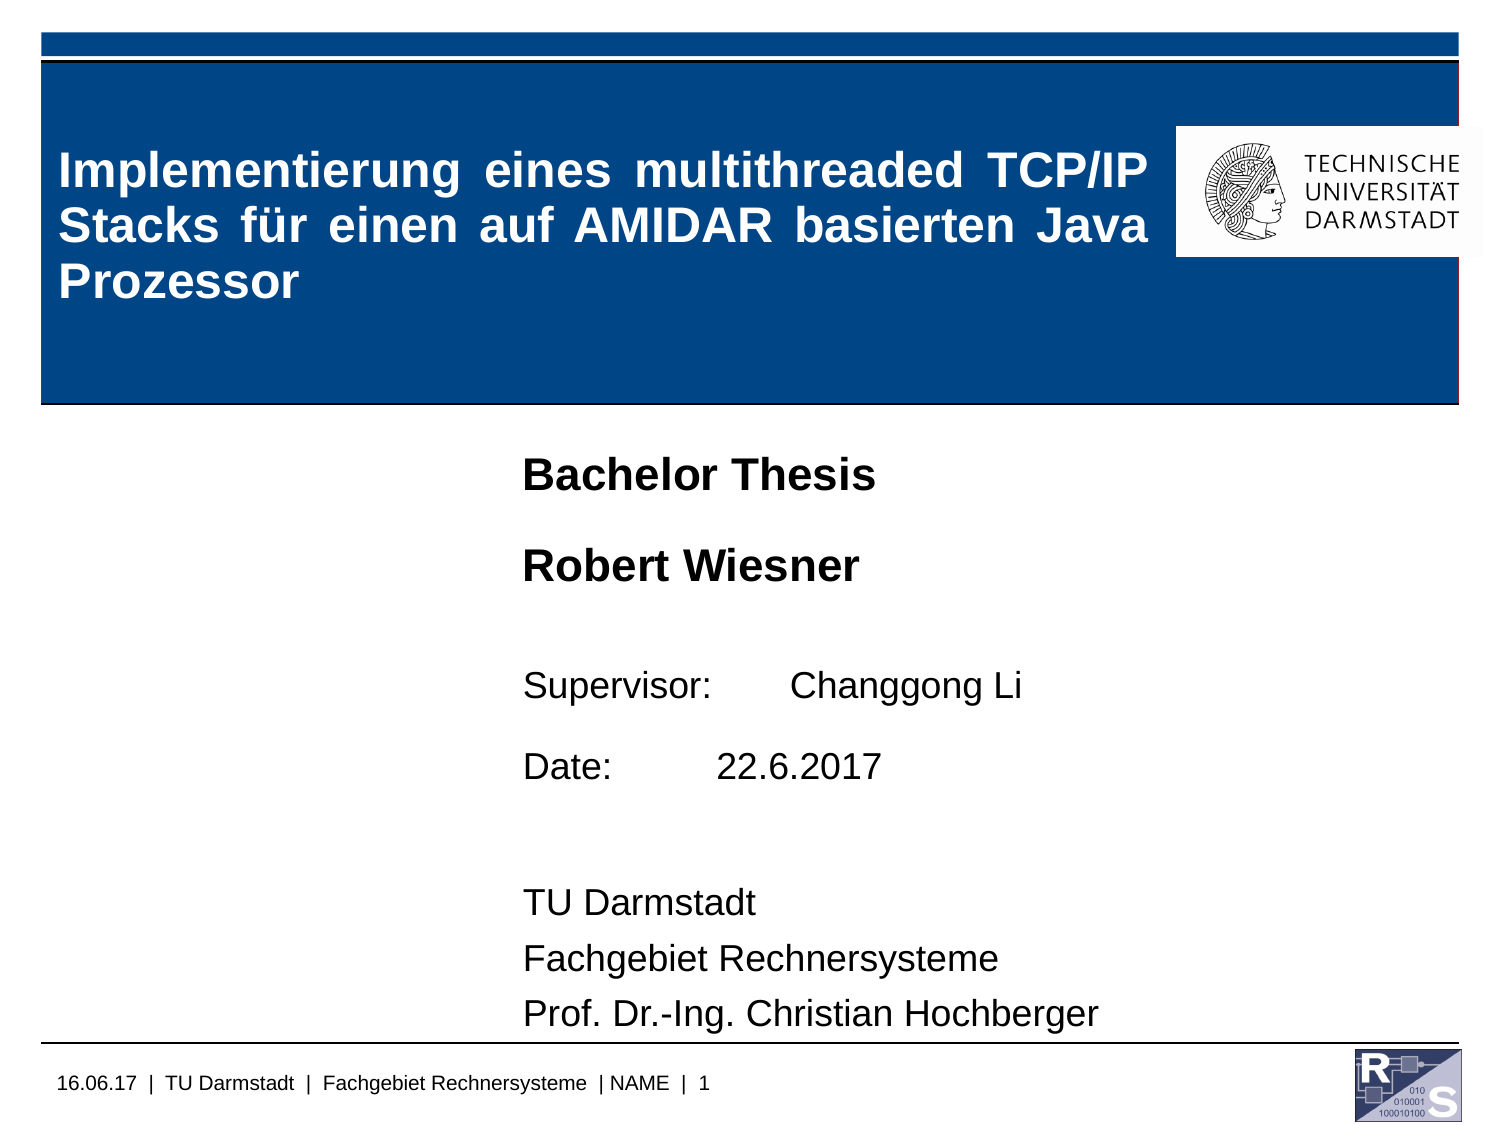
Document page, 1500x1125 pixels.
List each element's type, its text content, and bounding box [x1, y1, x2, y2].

picture [1355, 1049, 1462, 1122]
title Implementierung eines multithreaded TCP/IP Stacks für einen auf AMIDAR basierten Java Prozessor [59, 73, 1149, 378]
text_box Bachelor Thesis Robert Wiesner Supervisor: Changgong Li Date: 22.6.2017 TU Darmstadt Fachgebiet Rechnersysteme Prof. Dr.-Ing. Christian Hochberger [437, 436, 1459, 1047]
